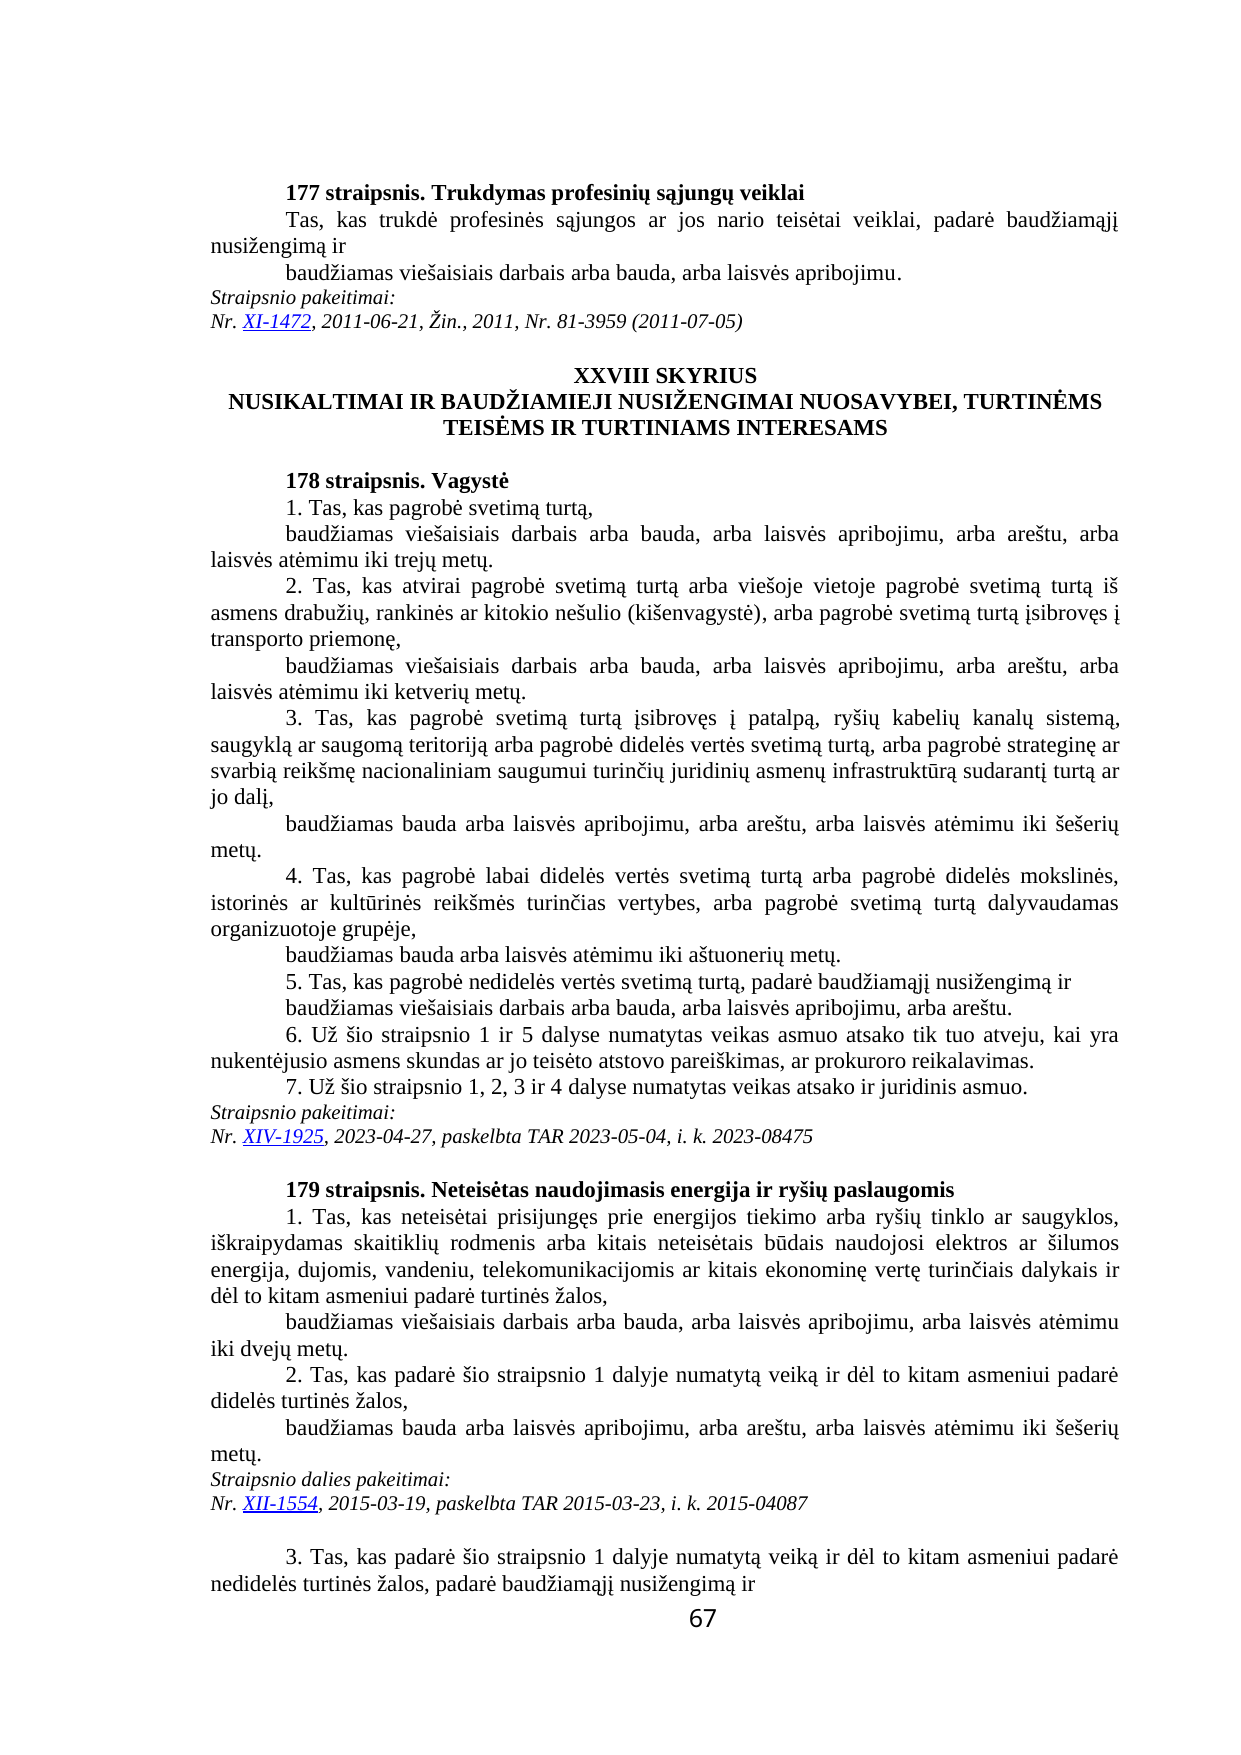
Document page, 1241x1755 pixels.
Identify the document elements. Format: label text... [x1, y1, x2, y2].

subtitle XXVIII skyrius [210, 362, 1120, 388]
text baudžiamas viešaisiais darbais arba bauda, arba laisvės apribojimu, arba areštu, arba laisvės atėmimu iki trejų metų. [210, 520, 1120, 573]
text Nusikaltimai ir baudžiamieji nusižengimai nuosavyBEI, turtinėms teisėms ir turtiniams interesams [210, 388, 1120, 441]
text 1. Tas, kas neteisėtai prisijungęs prie energijos tiekimo arba ryšių tinklo ar saugyklos, iškraipydamas skaitiklių rodmenis arba kitais neteisėtais būdais naudojosi elektros ar šilumos energija, dujomis, vandeniu, telekomunikacijomis ar kitais ekonominę vertę turinčiais dalykais ir dėl to kitam asmeniui padarė turtinės žalos, [210, 1203, 1120, 1308]
text baudžiamas viešaisiais darbais arba bauda, arba laisvės apribojimu, arba laisvės atėmimu iki dvejų metų. [210, 1308, 1120, 1361]
text 2. Tas, kas padarė šio straipsnio 1 dalyje numatytą veiką ir dėl to kitam asmeniui padarė didelės turtinės žalos, [210, 1361, 1120, 1414]
text baudžiamas viešaisiais darbais arba bauda, arba laisvės apribojimu, arba areštu, arba laisvės atėmimu iki ketverių metų. [210, 652, 1120, 704]
text 1. Tas, kas pagrobė svetimą turtą, [210, 493, 1120, 520]
text 177 straipsnis. Trukdymas profesinių sąjungų veiklai [210, 179, 1120, 206]
text 7. Už šio straipsnio 1, 2, 3 ir 4 dalyse numatytas veikas atsako ir juridinis asmuo. [210, 1073, 1120, 1100]
text 178 straipsnis. Vagystė [210, 467, 1120, 493]
text Straipsnio pakeitimai: [210, 1100, 1120, 1124]
text Nr. XI-1472, 2011-06-21, Žin., 2011, Nr. 81-3959 (2011-07-05) [210, 309, 1120, 333]
text baudžiamas bauda arba laisvės apribojimu, arba areštu, arba laisvės atėmimu iki šešerių metų. [210, 1414, 1120, 1466]
text baudžiamas bauda arba laisvės atėmimu iki aštuonerių metų. [210, 942, 1120, 968]
text Tas, kas trukdė profesinės sąjungos ar jos nario teisėtai veiklai, padarė baudžiamąjį nusižengimą ir [210, 206, 1120, 258]
text 6. Už šio straipsnio 1 ir 5 dalyse numatytas veikas asmuo atsako tik tuo atveju, kai yra nukentėjusio asmens skundas ar jo teisėto atstovo pareiškimas, ar prokuroro reikalavimas. [210, 1021, 1120, 1073]
text 2. Tas, kas atvirai pagrobė svetimą turtą arba viešoje vietoje pagrobė svetimą turtą iš asmens drabužių, rankinės ar kitokio nešulio (kišenvagystė), arba pagrobė svetimą turtą įsibrovęs į transporto priemonę, [210, 573, 1120, 652]
text Nr. XII-1554, 2015-03-19, paskelbta TAR 2015-03-23, i. k. 2015-04087 [210, 1491, 1120, 1514]
text 179 straipsnis. Neteisėtas naudojimasis energija ir ryšių paslaugomis [210, 1177, 1120, 1203]
text 5. Tas, kas pagrobė nedidelės vertės svetimą turtą, padarė baudžiamąjį nusižengimą ir [210, 968, 1120, 994]
text baudžiamas viešaisiais darbais arba bauda, arba laisvės apribojimu. [210, 258, 1120, 285]
text 3. Tas, kas padarė šio straipsnio 1 dalyje numatytą veiką ir dėl to kitam asmeniui padarė nedidelės turtinės žalos, padarė baudžiamąjį nusižengimą ir [210, 1543, 1120, 1596]
text Straipsnio dalies pakeitimai: [210, 1466, 1120, 1491]
text 4. Tas, kas pagrobė labai didelės vertės svetimą turtą arba pagrobė didelės mokslinės, istorinės ar kultūrinės reikšmės turinčias vertybes, arba pagrobė svetimą turtą dalyvaudamas organizuotoje grupėje, [210, 862, 1120, 942]
text 3. Tas, kas pagrobė svetimą turtą įsibrovęs į patalpą, ryšių kabelių kanalų sistemą, saugyklą ar saugomą teritoriją arba pagrobė didelės vertės svetimą turtą, arba pagrobė strateginę ar svarbią reikšmę nacionaliniam saugumui turinčių juridinių asmenų infrastruktūrą sudarantį turtą ar jo dalį, [210, 704, 1120, 810]
text Straipsnio pakeitimai: [210, 285, 1120, 309]
text baudžiamas bauda arba laisvės apribojimu, arba areštu, arba laisvės atėmimu iki šešerių metų. [210, 810, 1120, 862]
text baudžiamas viešaisiais darbais arba bauda, arba laisvės apribojimu, arba areštu. [210, 994, 1120, 1021]
text Nr. XIV-1925, 2023-04-27, paskelbta TAR 2023-05-04, i. k. 2023-08475 [210, 1124, 1120, 1148]
